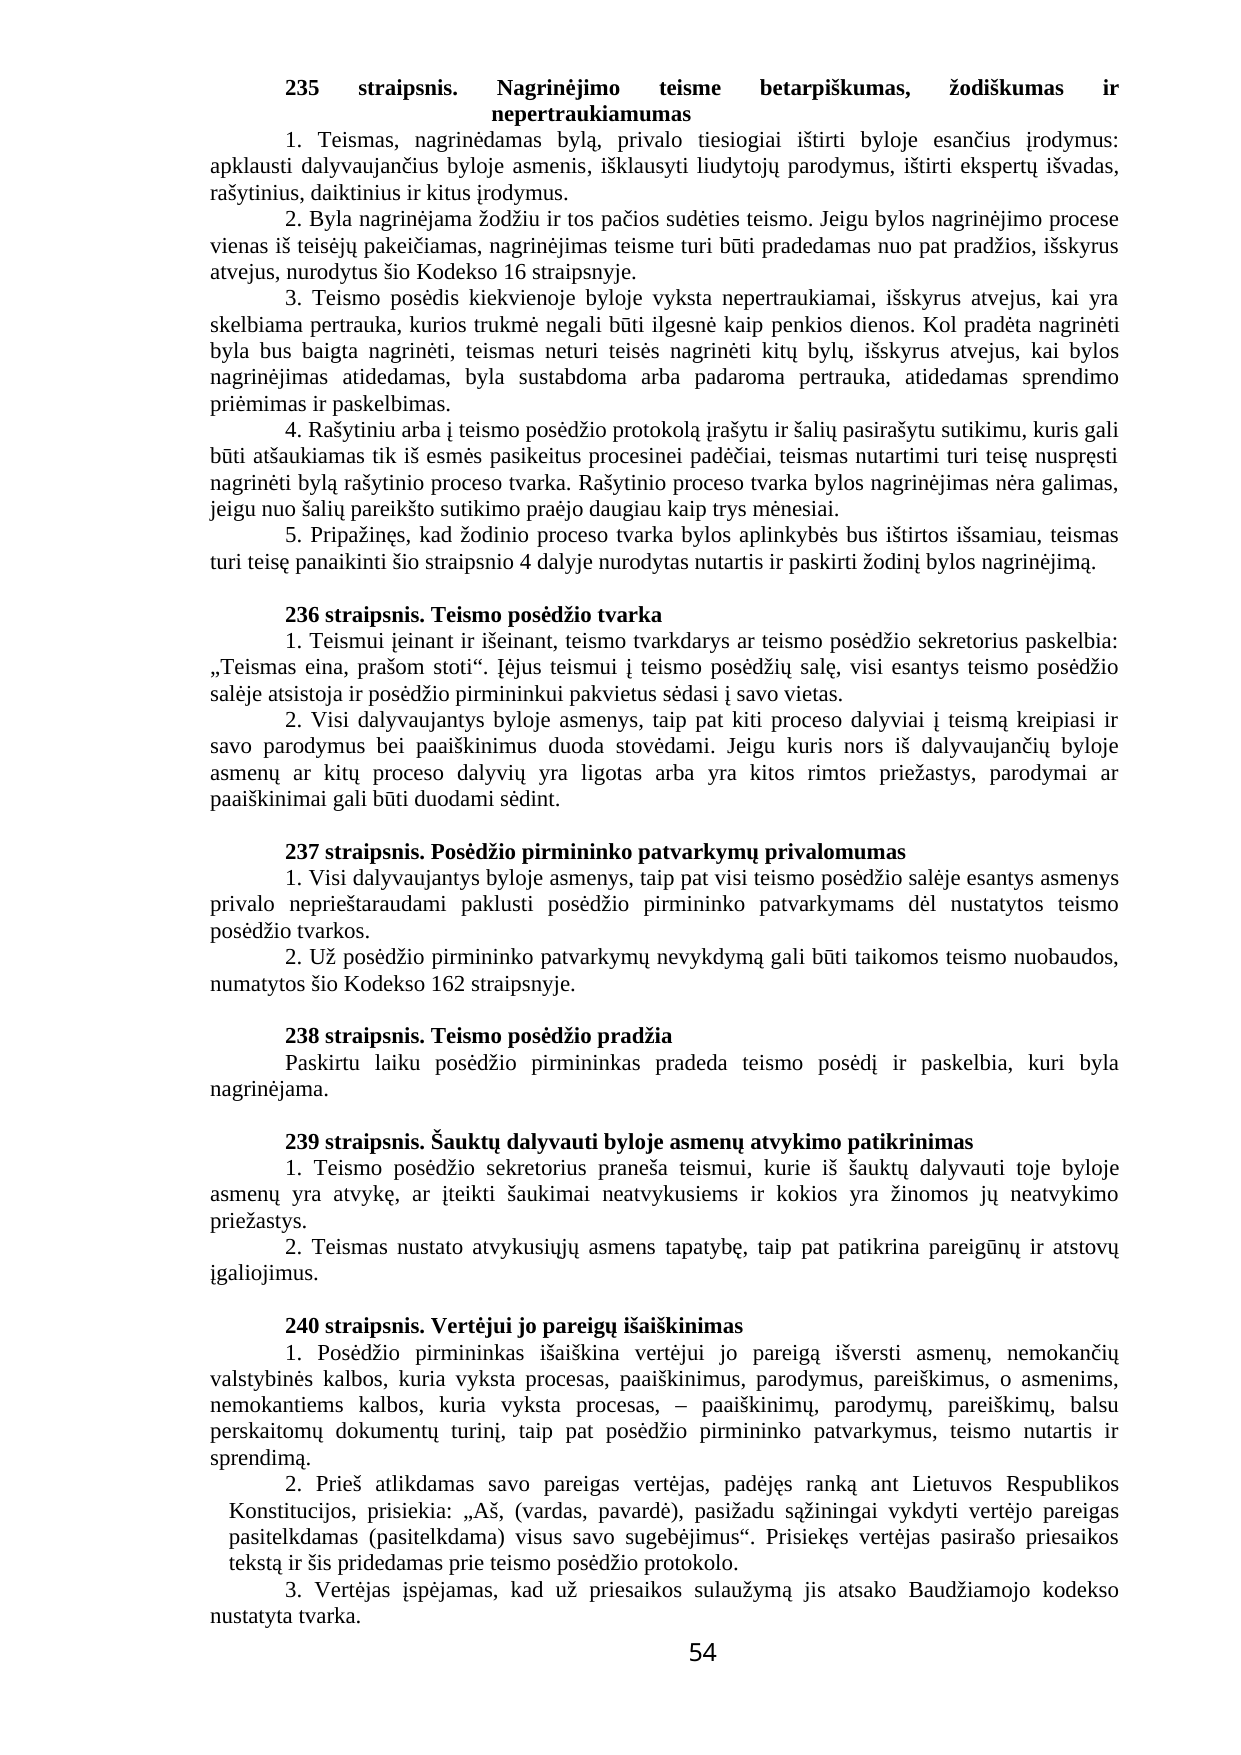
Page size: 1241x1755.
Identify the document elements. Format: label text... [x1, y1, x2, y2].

text 236 straipsnis. Teismo posėdžio tvarka [210, 601, 1120, 627]
text 239 straipsnis. Šauktų dalyvauti byloje asmenų atvykimo patikrinimas [210, 1128, 1120, 1154]
text 2. Prieš atlikdamas savo pareigas vertėjas, padėjęs ranką ant Lietuvos Respublikos Konstitucijos, prisiekia: „Aš, (vardas, pavardė), pasižadu sąžiningai vykdyti vertėjo pareigas pasitelkdamas (pasitelkdama) visus savo sugebėjimus“. Prisiekęs vertėjas pasirašo priesaikos tekstą ir šis pridedamas prie teismo posėdžio protokolo. [229, 1470, 1120, 1576]
text 1. Posėdžio pirmininkas išaiškina vertėjui jo pareigą išversti asmenų, nemokančių valstybinės kalbos, kuria vyksta procesas, paaiškinimus, parodymus, pareiškimus, o asmenims, nemokantiems kalbos, kuria vyksta procesas, – paaiškinimų, parodymų, pareiškimų, balsu perskaitomų dokumentų turinį, taip pat posėdžio pirmininko patvarkymus, teismo nutartis ir sprendimą. [210, 1338, 1120, 1470]
text 1. Teismas, nagrinėdamas bylą, privalo tiesiogiai ištirti byloje esančius įrodymus: apklausti dalyvaujančius byloje asmenis, išklausyti liudytojų parodymus, ištirti ekspertų išvadas, rašytinius, daiktinius ir kitus įrodymus. [210, 126, 1120, 205]
text 4. Rašytiniu arba į teismo posėdžio protokolą įrašytu ir šalių pasirašytu sutikimu, kuris gali būti atšaukiamas tik iš esmės pasikeitus procesinei padėčiai, teismas nutartimi turi teisę nuspręsti nagrinėti bylą rašytinio proceso tvarka. Rašytinio proceso tvarka bylos nagrinėjimas nėra galimas, jeigu nuo šalių pareikšto sutikimo praėjo daugiau kaip trys mėnesiai. [210, 416, 1120, 522]
text Paskirtu laiku posėdžio pirmininkas pradeda teismo posėdį ir paskelbia, kuri byla nagrinėjama. [210, 1049, 1120, 1101]
text 3. Teismo posėdis kiekvienoje byloje vyksta nepertraukiamai, išskyrus atvejus, kai yra skelbiama pertrauka, kurios trukmė negali būti ilgesnė kaip penkios dienos. Kol pradėta nagrinėti byla bus baigta nagrinėti, teismas neturi teisės nagrinėti kitų bylų, išskyrus atvejus, kai bylos nagrinėjimas atidedamas, byla sustabdoma arba padaroma pertrauka, atidedamas sprendimo priėmimas ir paskelbimas. [210, 284, 1120, 416]
text 3. Vertėjas įspėjamas, kad už priesaikos sulaužymą jis atsako Baudžiamojo kodekso nustatyta tvarka. [210, 1576, 1120, 1628]
text 235 straipsnis. Nagrinėjimo teisme betarpiškumas, žodiškumas ir nepertraukiamumas [285, 73, 1120, 126]
text 1. Teismo posėdžio sekretorius praneša teismui, kurie iš šauktų dalyvauti toje byloje asmenų yra atvykę, ar įteikti šaukimai neatvykusiems ir kokios yra žinomos jų neatvykimo priežastys. [210, 1154, 1120, 1233]
text 237 straipsnis. Posėdžio pirmininko patvarkymų privalomumas [285, 838, 1120, 864]
text 1. Visi dalyvaujantys byloje asmenys, taip pat visi teismo posėdžio salėje esantys asmenys privalo neprieštaraudami paklusti posėdžio pirmininko patvarkymams dėl nustatytos teismo posėdžio tvarkos. [210, 864, 1120, 943]
text 240 straipsnis. Vertėjui jo pareigų išaiškinimas [210, 1312, 1120, 1338]
text 2. Teismas nustato atvykusiųjų asmens tapatybę, taip pat patikrina pareigūnų ir atstovų įgaliojimus. [210, 1233, 1120, 1286]
text 5. Pripažinęs, kad žodinio proceso tvarka bylos aplinkybės bus ištirtos išsamiau, teismas turi teisę panaikinti šio straipsnio 4 dalyje nurodytas nutartis ir paskirti žodinį bylos nagrinėjimą. [210, 522, 1120, 574]
text 2. Byla nagrinėjama žodžiu ir tos pačios sudėties teismo. Jeigu bylos nagrinėjimo procese vienas iš teisėjų pakeičiamas, nagrinėjimas teisme turi būti pradedamas nuo pat pradžios, išskyrus atvejus, nurodytus šio Kodekso 16 straipsnyje. [210, 205, 1120, 284]
text 238 straipsnis. Teismo posėdžio pradžia [210, 1022, 1120, 1049]
text 2. Už posėdžio pirmininko patvarkymų nevykdymą gali būti taikomos teismo nuobaudos, numatytos šio Kodekso 162 straipsnyje. [210, 943, 1120, 996]
text 2. Visi dalyvaujantys byloje asmenys, taip pat kiti proceso dalyviai į teismą kreipiasi ir savo parodymus bei paaiškinimus duoda stovėdami. Jeigu kuris nors iš dalyvaujančių byloje asmenų ar kitų proceso dalyvių yra ligotas arba yra kitos rimtos priežastys, parodymai ar paaiškinimai gali būti duodami sėdint. [210, 706, 1120, 811]
text 1. Teismui įeinant ir išeinant, teismo tvarkdarys ar teismo posėdžio sekretorius paskelbia: „Teismas eina, prašom stoti“. Įėjus teismui į teismo posėdžių salę, visi esantys teismo posėdžio salėje atsistoja ir posėdžio pirmininkui pakvietus sėdasi į savo vietas. [210, 627, 1120, 706]
